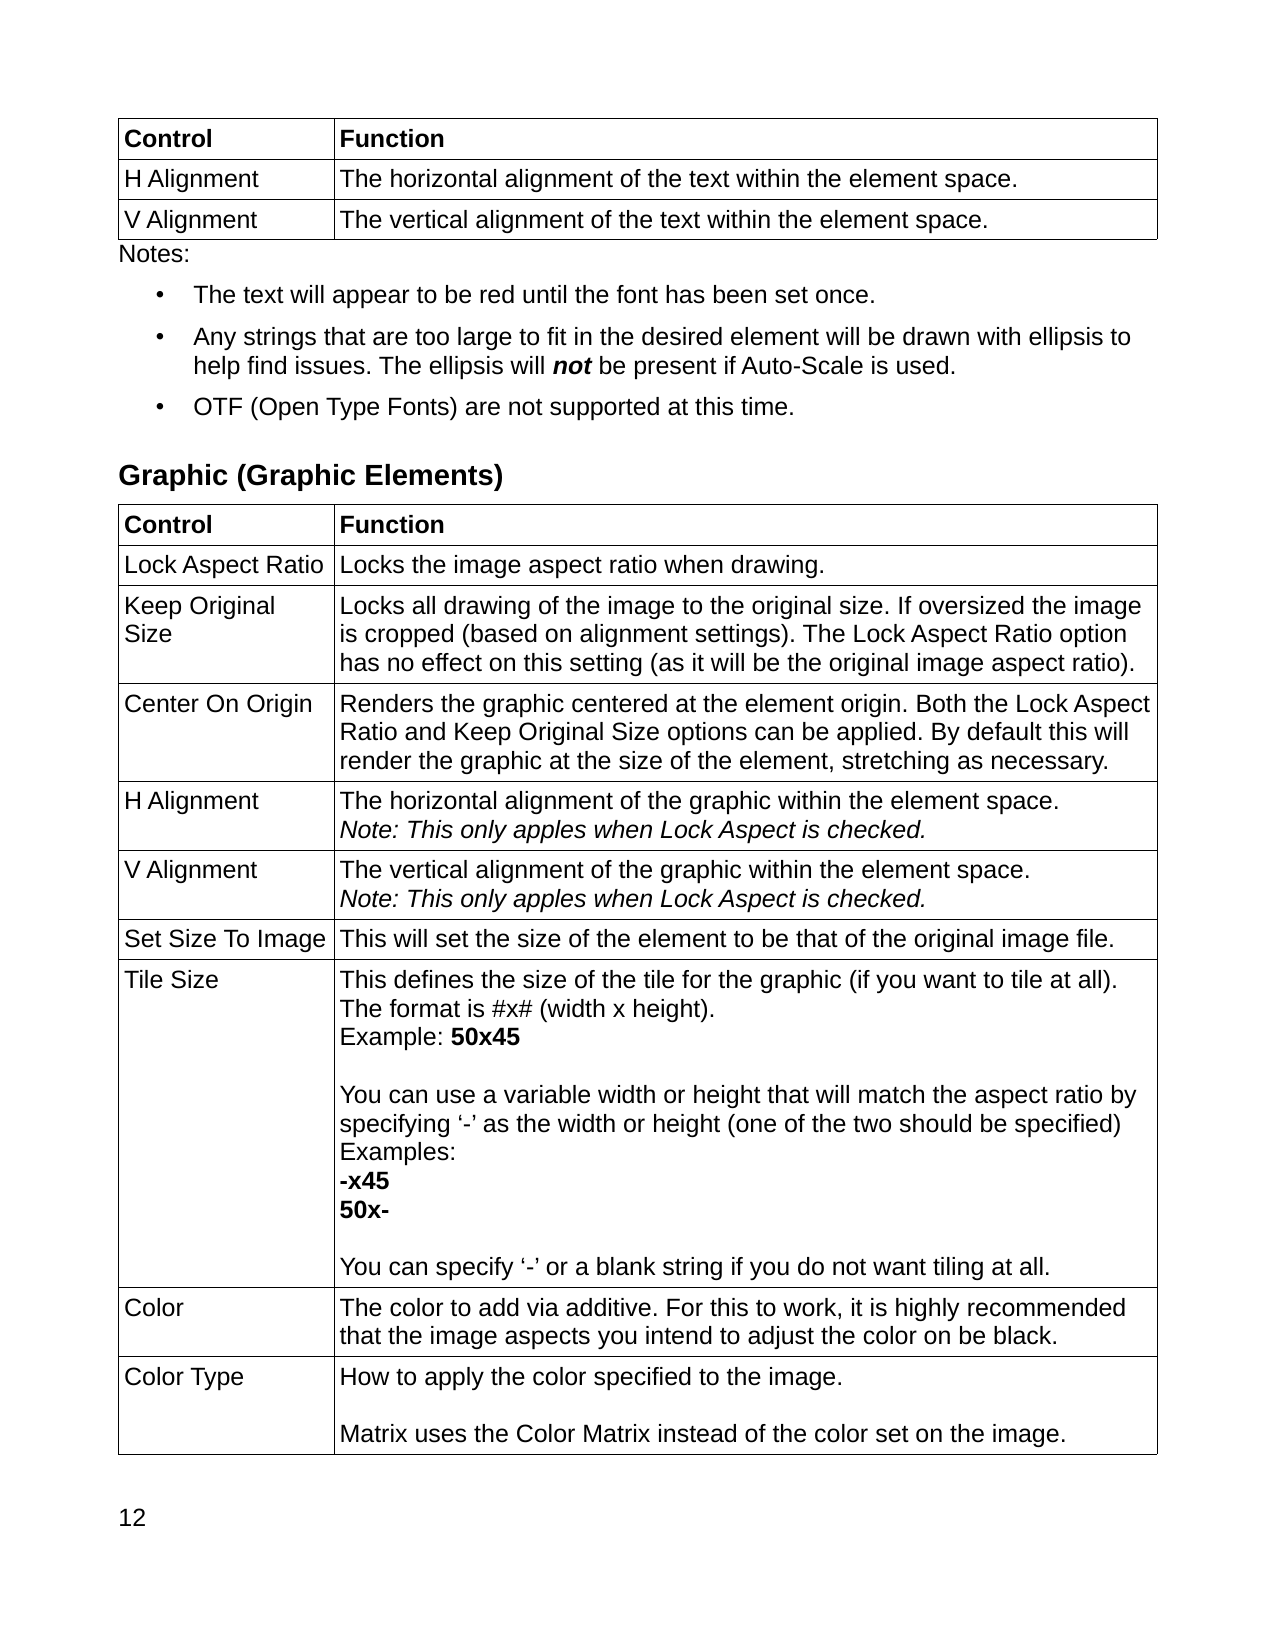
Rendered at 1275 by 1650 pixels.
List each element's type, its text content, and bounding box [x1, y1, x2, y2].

table_header Control [119, 119, 334, 158]
table_cell H Alignment [119, 160, 334, 199]
table_header Control [119, 505, 334, 544]
table_cell The color to add via additive. For this to work, it is highly recommended that the image aspects you intend to adjust the color on be black. [335, 1288, 1157, 1356]
table_cell This defines the size of the tile for the graphic (if you want to tile at all). The format is #x# (width x height). Example: 50x45 You can use a variable width or height that will match the aspect ratio by specifying ‘-’ as the width or height (one of the two should be specified) Examples: -x45 50x- You can specify ‘-’ or a blank string if you do not want tiling at all. [335, 960, 1157, 1287]
table_cell Locks all drawing of the image to the original size. If oversized the image is cropped (based on alignment settings). The Lock Aspect Ratio option has no effect on this setting (as it will be the original image aspect ratio). [335, 586, 1157, 683]
table_cell Tile Size [119, 960, 334, 1287]
list Any strings that are too large to fit in the desired element will be drawn with ellipsis to help find issues. The ellipsis will not be present if Auto-Scale is used. [156, 322, 1157, 379]
table_cell V Alignment [119, 851, 334, 919]
table_cell This will set the size of the element to be that of the original image file. [335, 920, 1157, 959]
table_cell Keep Original Size [119, 586, 334, 683]
table_cell Center On Origin [119, 684, 334, 781]
table_cell The vertical alignment of the graphic within the element space. Note: This only apples when Lock Aspect is checked. [335, 851, 1157, 919]
table_cell How to apply the color specified to the image. Matrix uses the Color Matrix instead of the color set on the image. [335, 1357, 1157, 1454]
table_cell Locks the image aspect ratio when drawing. [335, 546, 1157, 585]
table_cell The vertical alignment of the text within the element space. [335, 200, 1157, 239]
table_cell H Alignment [119, 782, 334, 849]
table_header Function [335, 505, 1157, 544]
table_cell Set Size To Image [119, 920, 334, 959]
table_cell Lock Aspect Ratio [119, 546, 334, 585]
table_cell V Alignment [119, 200, 334, 239]
table_cell Color Type [119, 1357, 334, 1454]
subtitle Graphic (Graphic Elements) [118, 458, 1157, 492]
table_cell The horizontal alignment of the text within the element space. [335, 160, 1157, 199]
list OTF (Open Type Fonts) are not supported at this time. [156, 392, 1157, 421]
table_cell The horizontal alignment of the graphic within the element space. Note: This only apples when Lock Aspect is checked. [335, 782, 1157, 849]
table_header Function [335, 119, 1157, 158]
table_cell Renders the graphic centered at the element origin. Both the Lock Aspect Ratio and Keep Original Size options can be applied. By default this will render the graphic at the size of the element, stretching as necessary. [335, 684, 1157, 781]
list The text will appear to be red until the font has been set once. [156, 280, 1157, 309]
table_cell Color [119, 1288, 334, 1356]
text Notes: [118, 240, 1157, 268]
